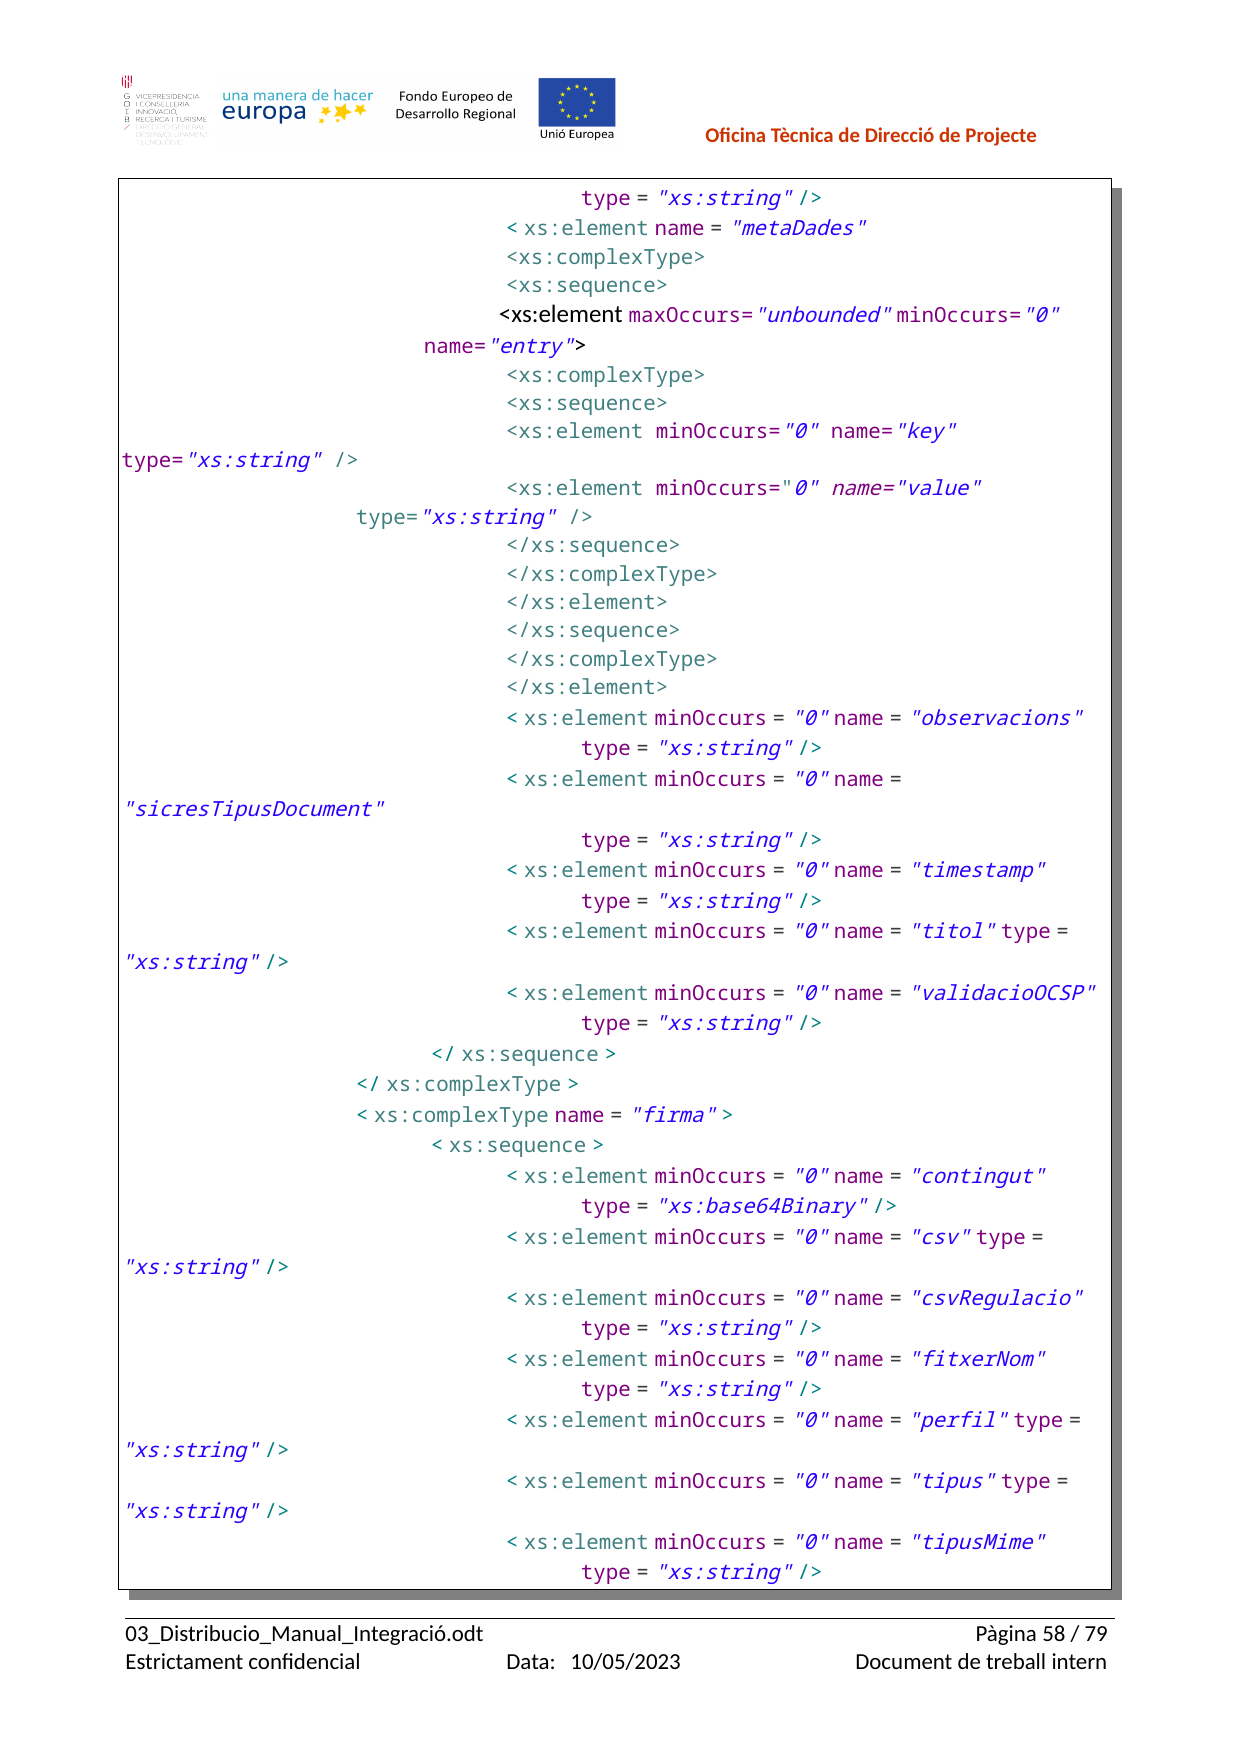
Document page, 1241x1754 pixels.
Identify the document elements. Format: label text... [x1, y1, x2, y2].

text type = "xs:string" /> [119, 881, 1111, 912]
text </xs:sequence> [119, 613, 1111, 641]
picture [219, 73, 621, 147]
text < xs:element minOccurs = "0" name = "observacions" [119, 698, 1111, 728]
text type = "xs:string" /> [119, 1003, 1111, 1034]
text type = "xs:string" /> [119, 1369, 1111, 1400]
text <xs:element maxOccurs="unbounded" minOccurs="0" name="entry"> [119, 296, 1111, 357]
text type = "xs:string" /> [119, 1308, 1111, 1339]
text <xs:complexType> [119, 357, 1111, 385]
text < xs:complexType name = "firma" > [119, 1095, 1111, 1125]
text </ xs:sequence > [119, 1034, 1111, 1064]
text < xs:element name = "metaDades" [119, 208, 1111, 239]
text type = "xs:string" /> [119, 728, 1111, 759]
text </ xs:complexType > [119, 1064, 1111, 1095]
text <xs:element minOccurs="0" name="value" type="xs:string" /> [119, 470, 1111, 527]
text < xs:element minOccurs = "0" name = "sicresTipusDocument" [119, 759, 1111, 820]
text type = "xs:string" /> [119, 820, 1111, 851]
text < xs:element minOccurs = "0" name = "perfil" type = "xs:string" /> [119, 1400, 1111, 1461]
text type = "xs:string" /> [119, 1552, 1111, 1589]
text type = "xs:string" /> [119, 179, 1111, 208]
text < xs:element minOccurs = "0" name = "csvRegulacio" [119, 1278, 1111, 1308]
text < xs:element minOccurs = "0" name = "tipusMime" [119, 1522, 1111, 1552]
text < xs:element minOccurs = "0" name = "fitxerNom" [119, 1339, 1111, 1369]
text </xs:element> [119, 584, 1111, 613]
text < xs:element minOccurs = "0" name = "titol" type = "xs:string" /> [119, 912, 1111, 973]
text < xs:element minOccurs = "0" name = "contingut" [119, 1156, 1111, 1186]
text <xs:sequence> [119, 267, 1111, 296]
picture [118, 73, 213, 147]
text </xs:sequence> [119, 527, 1111, 556]
text <xs:sequence> [119, 385, 1111, 413]
text < xs:element minOccurs = "0" name = "csv" type = "xs:string" /> [119, 1217, 1111, 1278]
text </xs:complexType> [119, 556, 1111, 584]
text </xs:complexType> [119, 641, 1111, 669]
text < xs:element minOccurs = "0" name = "tipus" type = "xs:string" /> [119, 1461, 1111, 1522]
text < xs:element minOccurs = "0" name = "timestamp" [119, 851, 1111, 881]
text < xs:sequence > [119, 1125, 1111, 1156]
text type = "xs:base64Binary" /> [119, 1186, 1111, 1217]
text <xs:element minOccurs="0" name="key" type="xs:string" /> [119, 413, 1111, 470]
text <xs:complexType> [119, 239, 1111, 267]
text </xs:element> [119, 669, 1111, 698]
text < xs:element minOccurs = "0" name = "validacioOCSP" [119, 973, 1111, 1003]
